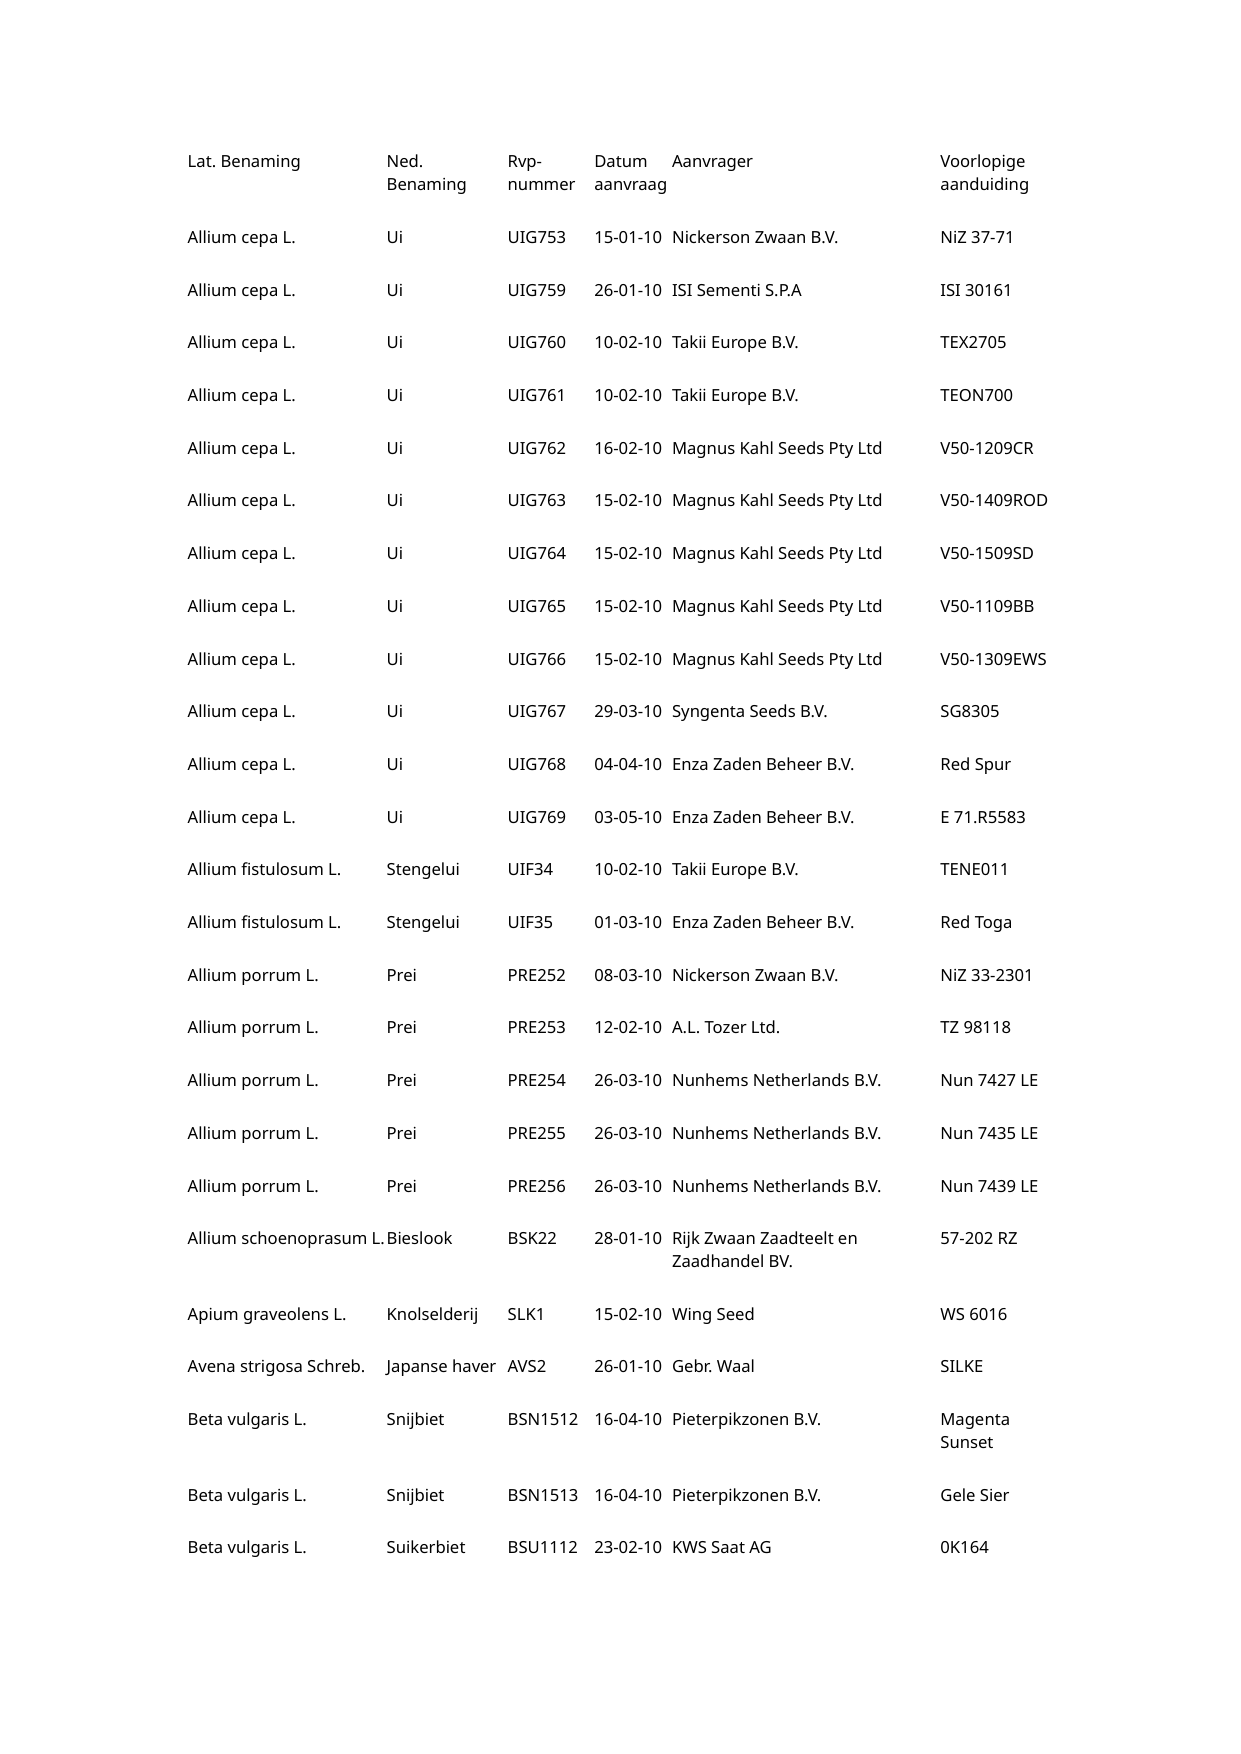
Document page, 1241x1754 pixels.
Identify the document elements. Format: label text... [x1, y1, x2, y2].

table_cell 26-01-10 [594, 278, 672, 331]
table_cell SG8305 [940, 700, 1053, 752]
table_cell Ui [386, 489, 507, 542]
table_cell ISI 30161 [940, 278, 1053, 331]
table_cell Allium porrum L. [188, 963, 386, 1016]
table_cell Wing Seed [672, 1302, 940, 1355]
table_cell Nunhems Netherlands B.V. [672, 1069, 940, 1121]
table_cell Nunhems Netherlands B.V. [672, 1121, 940, 1174]
table_cell TEX2705 [940, 331, 1053, 383]
table_cell Gele Sier [940, 1483, 1053, 1536]
table_cell 16-04-10 [594, 1483, 672, 1536]
table_cell Red Toga [940, 911, 1053, 963]
table_cell WS 6016 [940, 1302, 1053, 1355]
table_cell Allium cepa L. [188, 700, 386, 752]
table_cell 08-03-10 [594, 963, 672, 1016]
table_cell Allium cepa L. [188, 542, 386, 594]
table_cell UIG761 [508, 384, 594, 436]
table_header Voorlopige aanduiding [940, 150, 1053, 225]
table_cell Beta vulgaris L. [188, 1536, 386, 1558]
table_cell Ui [386, 594, 507, 647]
table_cell 01-03-10 [594, 911, 672, 963]
table_cell Syngenta Seeds B.V. [672, 700, 940, 752]
table_header Lat. Benaming [188, 150, 386, 225]
table_cell Stengelui [386, 911, 507, 963]
table_cell UIG769 [508, 805, 594, 858]
table_cell Ui [386, 384, 507, 436]
table_cell UIG764 [508, 542, 594, 594]
table_cell Allium cepa L. [188, 384, 386, 436]
table_cell Allium schoenoprasum L. [188, 1227, 386, 1302]
table_cell Allium fistulosum L. [188, 911, 386, 963]
table_cell Allium cepa L. [188, 594, 386, 647]
table_cell Beta vulgaris L. [188, 1408, 386, 1483]
table_cell UIG767 [508, 700, 594, 752]
table_cell 57-202 RZ [940, 1227, 1053, 1302]
table_cell PRE256 [508, 1174, 594, 1227]
table_cell Takii Europe B.V. [672, 858, 940, 911]
table_cell V50-1209CR [940, 436, 1053, 489]
table_cell Magnus Kahl Seeds Pty Ltd [672, 542, 940, 594]
table_cell Magnus Kahl Seeds Pty Ltd [672, 489, 940, 542]
table_cell PRE254 [508, 1069, 594, 1121]
table_cell Magnus Kahl Seeds Pty Ltd [672, 647, 940, 700]
table_cell Pieterpikzonen B.V. [672, 1483, 940, 1536]
table_header Ned. Benaming [386, 150, 507, 225]
table_cell SILKE [940, 1355, 1053, 1408]
table_cell Nun 7435 LE [940, 1121, 1053, 1174]
table_cell 10-02-10 [594, 331, 672, 383]
table_cell 23-02-10 [594, 1536, 672, 1558]
table_cell TENE011 [940, 858, 1053, 911]
table_cell 03-05-10 [594, 805, 672, 858]
table_cell Ui [386, 700, 507, 752]
table_cell UIG753 [508, 225, 594, 278]
table_cell Takii Europe B.V. [672, 384, 940, 436]
table_cell 04-04-10 [594, 753, 672, 805]
table_cell V50-1309EWS [940, 647, 1053, 700]
table_cell TZ 98118 [940, 1016, 1053, 1069]
table_cell Ui [386, 542, 507, 594]
table_cell UIG766 [508, 647, 594, 700]
table_cell 15-02-10 [594, 1302, 672, 1355]
table_cell Ui [386, 331, 507, 383]
table_cell ISI Sementi S.P.A [672, 278, 940, 331]
table_cell Magnus Kahl Seeds Pty Ltd [672, 436, 940, 489]
table_cell Allium cepa L. [188, 647, 386, 700]
table_cell Snijbiet [386, 1483, 507, 1536]
table_cell BSN1513 [508, 1483, 594, 1536]
table_cell V50-1109BB [940, 594, 1053, 647]
table_cell Allium porrum L. [188, 1174, 386, 1227]
table_cell 16-04-10 [594, 1408, 672, 1483]
table_cell Pieterpikzonen B.V. [672, 1408, 940, 1483]
table_cell Red Spur [940, 753, 1053, 805]
table_cell NiZ 37-71 [940, 225, 1053, 278]
table_cell BSN1512 [508, 1408, 594, 1483]
table_cell BSU1112 [508, 1536, 594, 1558]
table_cell 15-02-10 [594, 489, 672, 542]
table_cell Allium porrum L. [188, 1069, 386, 1121]
table_cell Ui [386, 436, 507, 489]
table_header Aanvrager [672, 150, 940, 225]
table_cell Nunhems Netherlands B.V. [672, 1174, 940, 1227]
table_cell Bieslook [386, 1227, 507, 1302]
table_cell 10-02-10 [594, 858, 672, 911]
table_cell 16-02-10 [594, 436, 672, 489]
table_cell UIG763 [508, 489, 594, 542]
table_cell 29-03-10 [594, 700, 672, 752]
table_cell PRE252 [508, 963, 594, 1016]
table_cell Beta vulgaris L. [188, 1483, 386, 1536]
table_cell Allium porrum L. [188, 1016, 386, 1069]
table_cell Stengelui [386, 858, 507, 911]
table_cell Gebr. Waal [672, 1355, 940, 1408]
table_cell 10-02-10 [594, 384, 672, 436]
table_cell Allium cepa L. [188, 753, 386, 805]
table_cell Ui [386, 647, 507, 700]
table_cell Prei [386, 1174, 507, 1227]
table_cell Ui [386, 225, 507, 278]
table_cell Allium porrum L. [188, 1121, 386, 1174]
table_cell 15-02-10 [594, 594, 672, 647]
table_cell Allium cepa L. [188, 436, 386, 489]
table_cell 28-01-10 [594, 1227, 672, 1302]
table_cell 0K164 [940, 1536, 1053, 1558]
table_cell 26-03-10 [594, 1174, 672, 1227]
table_header Rvp-nummer [508, 150, 594, 225]
table_cell Prei [386, 1069, 507, 1121]
table_cell UIG762 [508, 436, 594, 489]
table_cell Ui [386, 278, 507, 331]
table_cell Ui [386, 805, 507, 858]
table_cell Rijk Zwaan Zaadteelt en Zaadhandel BV. [672, 1227, 940, 1302]
table_cell Ui [386, 753, 507, 805]
table_cell Magnus Kahl Seeds Pty Ltd [672, 594, 940, 647]
table_cell SLK1 [508, 1302, 594, 1355]
table_cell Prei [386, 963, 507, 1016]
table_cell Prei [386, 1121, 507, 1174]
table_cell Takii Europe B.V. [672, 331, 940, 383]
table_cell UIG768 [508, 753, 594, 805]
table_cell KWS Saat AG [672, 1536, 940, 1558]
table_cell UIG765 [508, 594, 594, 647]
table_cell Knolselderij [386, 1302, 507, 1355]
table_cell Prei [386, 1016, 507, 1069]
table_cell Japanse haver [386, 1355, 507, 1408]
table_cell Suikerbiet [386, 1536, 507, 1558]
table_cell V50-1509SD [940, 542, 1053, 594]
table_cell Magenta Sunset [940, 1408, 1053, 1483]
table_cell 12-02-10 [594, 1016, 672, 1069]
table_cell Enza Zaden Beheer B.V. [672, 911, 940, 963]
table_header Datum aanvraag [594, 150, 672, 225]
table_cell E 71.R5583 [940, 805, 1053, 858]
table_cell Nun 7439 LE [940, 1174, 1053, 1227]
table_cell BSK22 [508, 1227, 594, 1302]
table_cell Allium cepa L. [188, 278, 386, 331]
table_cell Allium fistulosum L. [188, 858, 386, 911]
table_cell 15-01-10 [594, 225, 672, 278]
table_cell 26-01-10 [594, 1355, 672, 1408]
table_cell Avena strigosa Schreb. [188, 1355, 386, 1408]
table_cell V50-1409ROD [940, 489, 1053, 542]
table_cell Allium cepa L. [188, 805, 386, 858]
table_cell PRE255 [508, 1121, 594, 1174]
table_cell Enza Zaden Beheer B.V. [672, 753, 940, 805]
table_cell Apium graveolens L. [188, 1302, 386, 1355]
table_cell 15-02-10 [594, 542, 672, 594]
table_cell Snijbiet [386, 1408, 507, 1483]
table_cell UIG760 [508, 331, 594, 383]
table_cell Allium cepa L. [188, 225, 386, 278]
table_cell 15-02-10 [594, 647, 672, 700]
table_cell A.L. Tozer Ltd. [672, 1016, 940, 1069]
table_cell UIG759 [508, 278, 594, 331]
table_cell UIF34 [508, 858, 594, 911]
table_cell Nickerson Zwaan B.V. [672, 963, 940, 1016]
table_cell NiZ 33-2301 [940, 963, 1053, 1016]
table_cell 26-03-10 [594, 1121, 672, 1174]
table_cell Nun 7427 LE [940, 1069, 1053, 1121]
table_cell TEON700 [940, 384, 1053, 436]
table_cell Allium cepa L. [188, 331, 386, 383]
table_cell Nickerson Zwaan B.V. [672, 225, 940, 278]
table_cell UIF35 [508, 911, 594, 963]
table_cell AVS2 [508, 1355, 594, 1408]
table_cell Enza Zaden Beheer B.V. [672, 805, 940, 858]
table_cell 26-03-10 [594, 1069, 672, 1121]
table_cell Allium cepa L. [188, 489, 386, 542]
table_cell PRE253 [508, 1016, 594, 1069]
